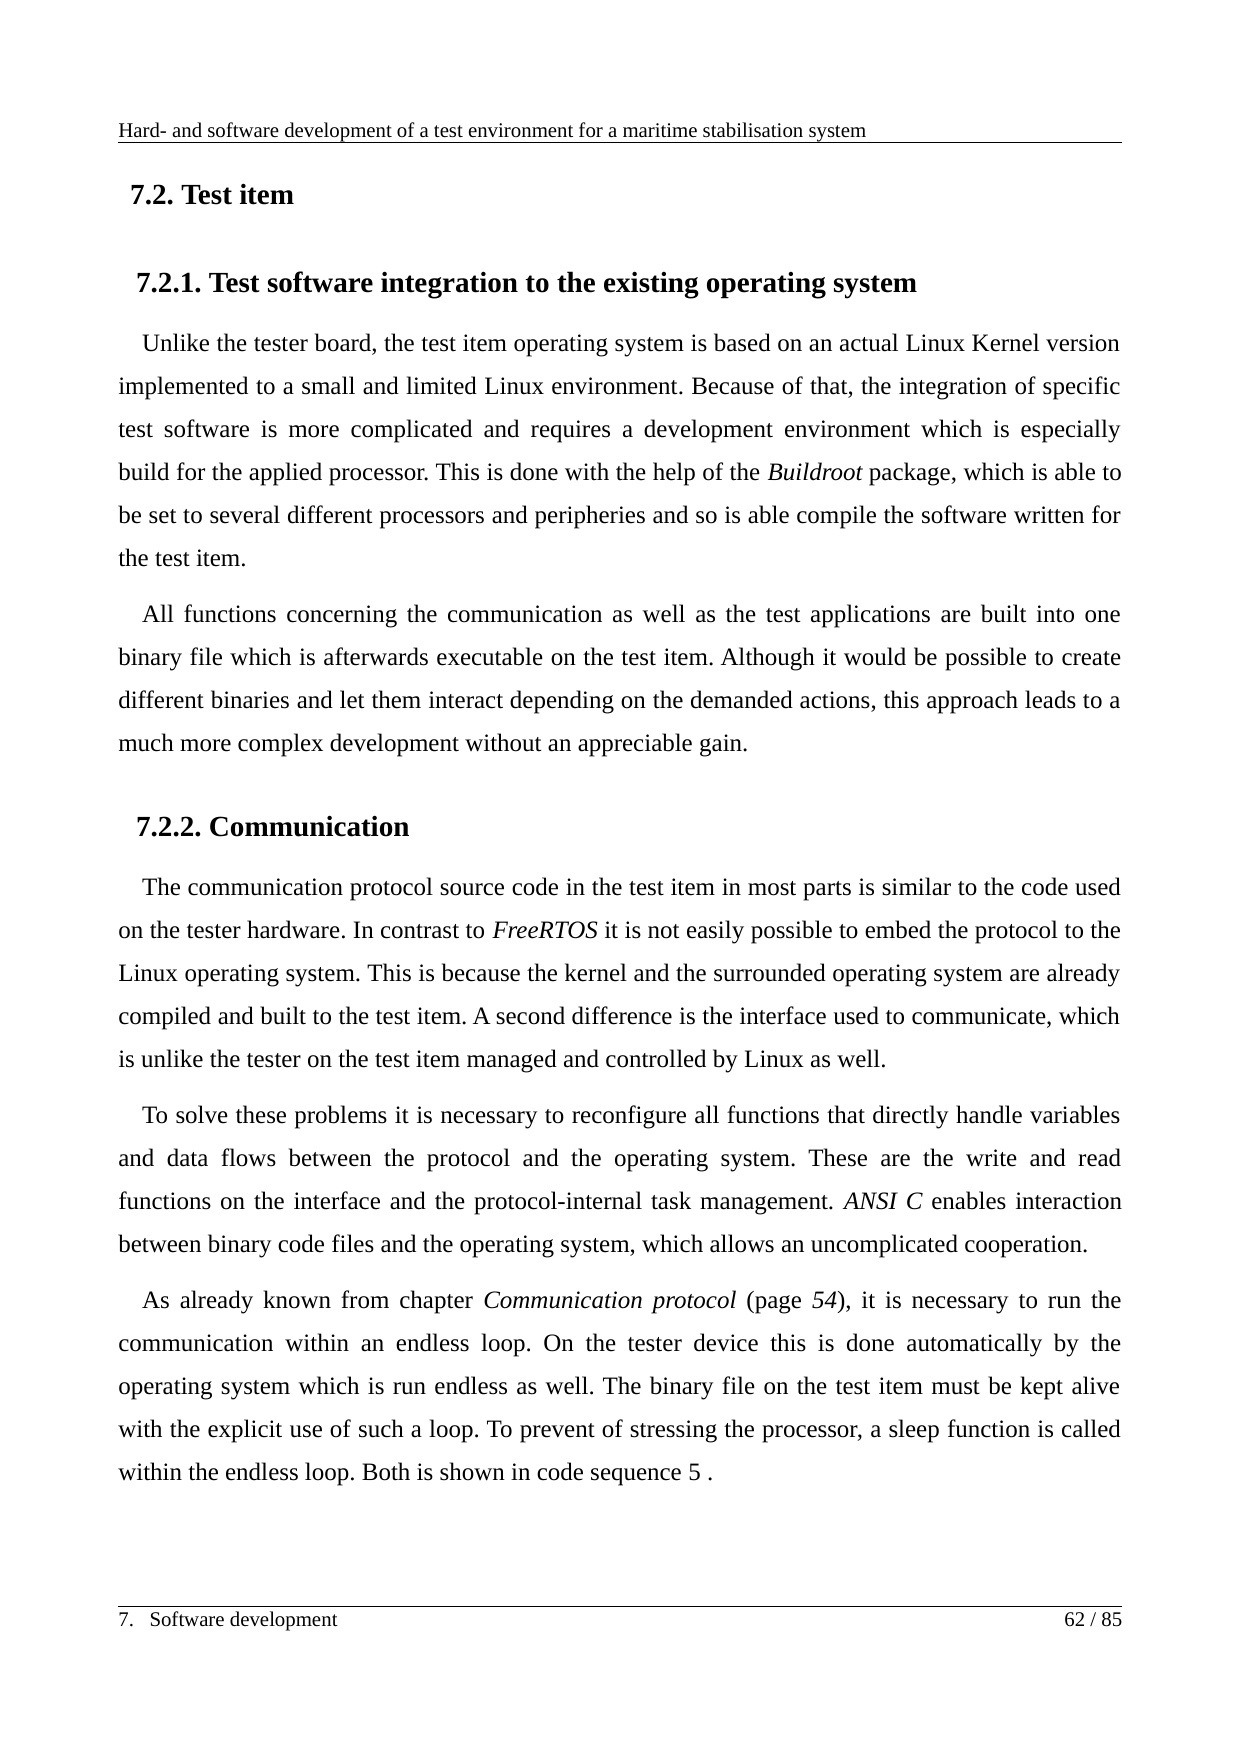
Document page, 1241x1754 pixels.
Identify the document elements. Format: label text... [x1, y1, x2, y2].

text All functions concerning the communication as well as the test applications are built into one binary file which is afterwards executable on the test item. Although it would be possible to create different binaries and let them interact depending on the demanded actions, this approach leads to a much more complex development without an appreciable gain. [118, 599, 1122, 757]
text The communication protocol source code in the test item in most parts is similar to the code used on the tester hardware. In contrast to FreeRTOS it is not easily possible to embed the protocol to the Linux operating system. This is because the kernel and the surrounded operating system are already compiled and built to the test item. A second difference is the interface used to communicate, which is unlike the tester on the test item managed and controlled by Linux as well. [118, 872, 1122, 1073]
text Unlike the tester board, the test item operating system is based on an actual Linux Kernel version implemented to a small and limited Linux environment. Because of that, the integration of specific test software is more complicated and requires a development environment which is especially build for the applied processor. This is done with the help of the Buildroot package, which is able to be set to several different processors and peripheries and so is able compile the software written for the test item. [118, 328, 1122, 572]
subtitle Test software integration to the existing operating system [118, 265, 1122, 298]
subtitle Test item [118, 177, 1122, 211]
text As already known from chapter Communication protocol (page 52), it is necessary to run the communication within an endless loop. On the tester device this is done automatically by the operating system which is run endless as well. The binary file on the test item must be kept alive with the explicit use of such a loop. To prevent of stressing the processor, a sleep function is called within the endless loop. Both is shown in code sequence 5 . [118, 1285, 1122, 1486]
subtitle Communication [118, 809, 1122, 842]
text To solve these problems it is necessary to reconfigure all functions that directly handle variables and data flows between the protocol and the operating system. These are the write and read functions on the interface and the protocol-internal task management. ANSI C enables interaction between binary code files and the operating system, which allows an uncomplicated cooperation. [118, 1100, 1122, 1258]
